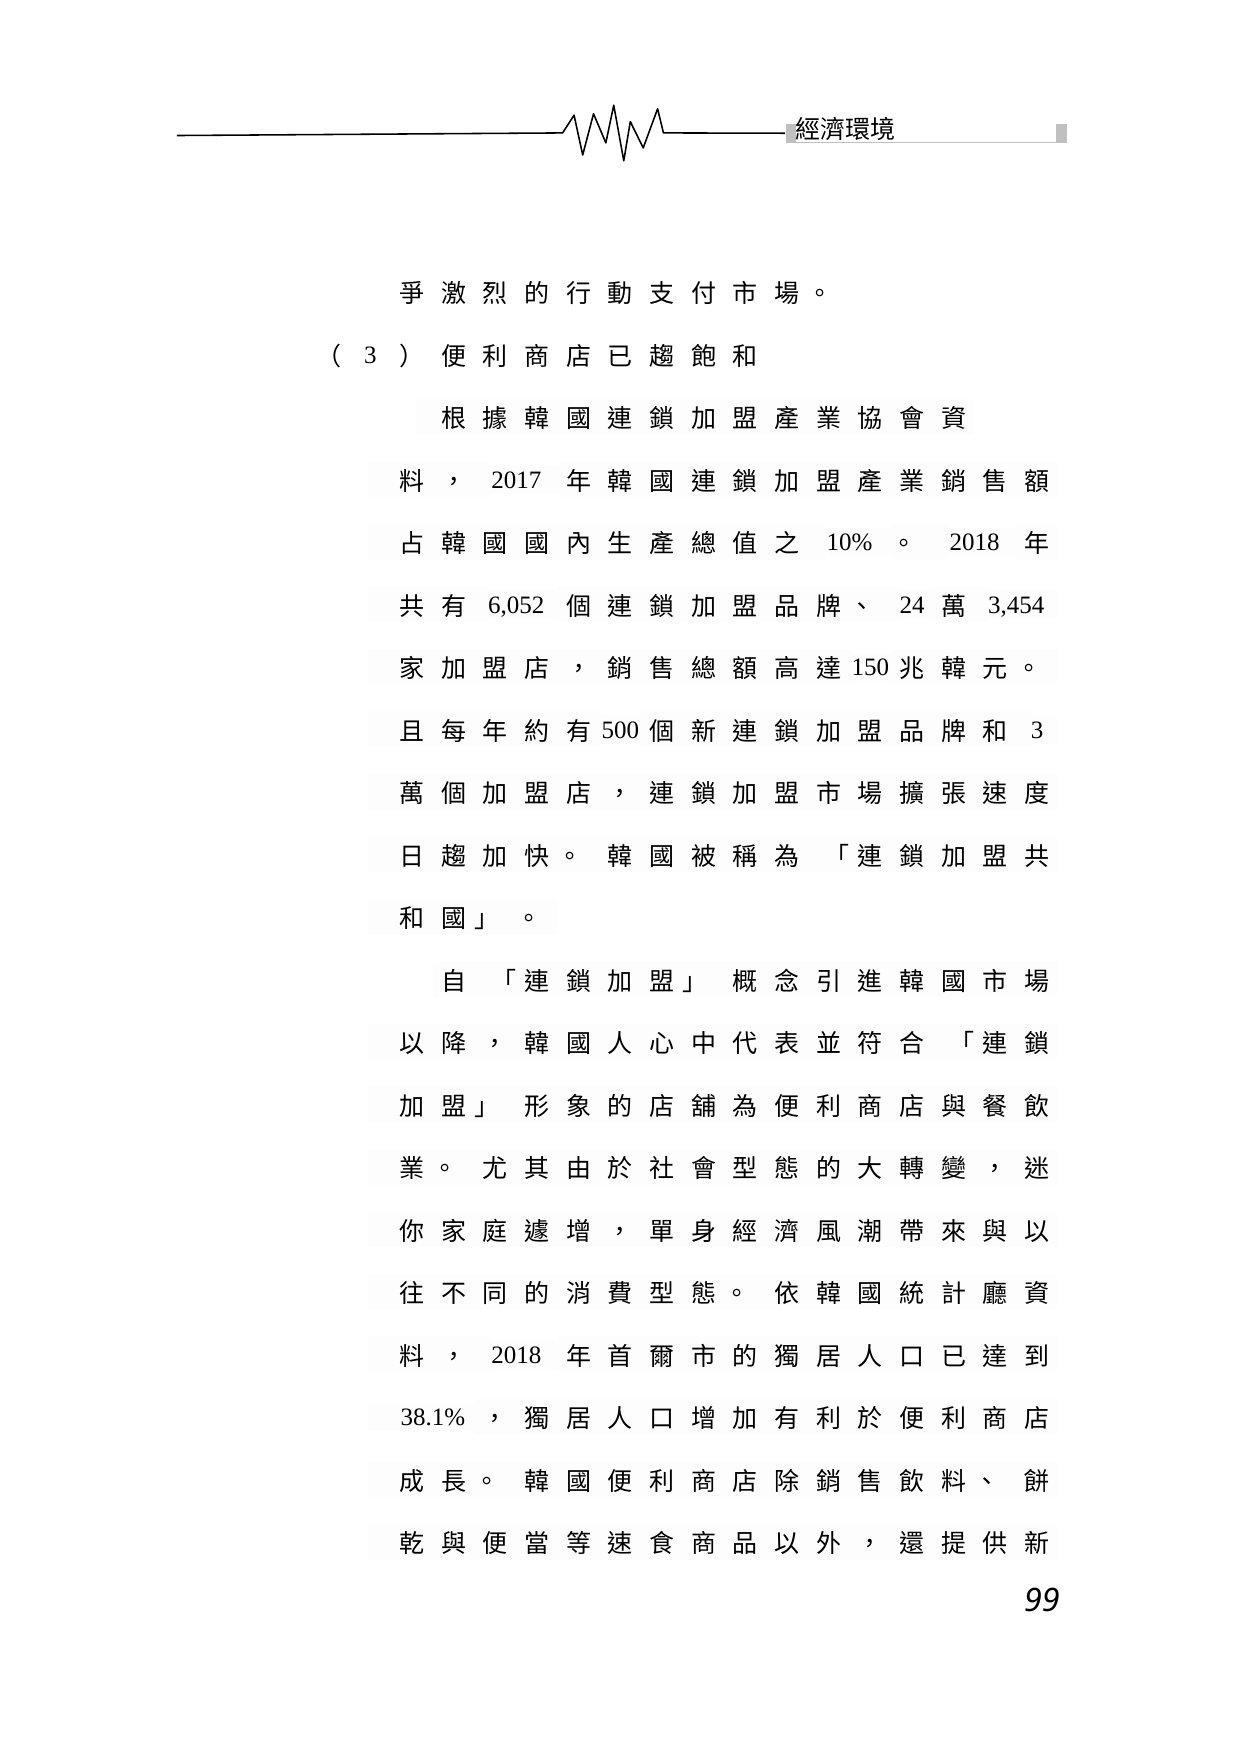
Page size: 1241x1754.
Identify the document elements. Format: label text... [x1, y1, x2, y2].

text 自「連鎖加盟」概念引進韓國市場以降，韓國人心中代表並符合「連鎖加盟」形象的店舖為便利商店與餐飲業。尤其由於社會型態的大轉變，迷你家庭遽增，單身經濟風潮帶來與以往不同的消費型態。依韓國統計廳資料，2018年首爾市的獨居人口已達到38.1%，獨居人口增加有利於便利商店成長。韓國便利商店除銷售飲料、餅乾與便當等速食商品以外，還提供新 [367, 938, 1058, 1563]
text 根據韓國連鎖加盟產業協會資料，2017年韓國連鎖加盟產業銷售額占韓國國內生產總值之10%。2018年共有6,052個連鎖加盟品牌、24萬3,454家加盟店，銷售總額高達150兆韓元。且每年約有500個新連鎖加盟品牌和3萬個加盟店，連鎖加盟市場擴張速度日趨加快。韓國被稱為「連鎖加盟共和國」。 [367, 375, 1058, 938]
text 爭激烈的行動支付市場。 [367, 250, 1058, 313]
text （3）便利商店已趨飽和 [306, 313, 1058, 375]
